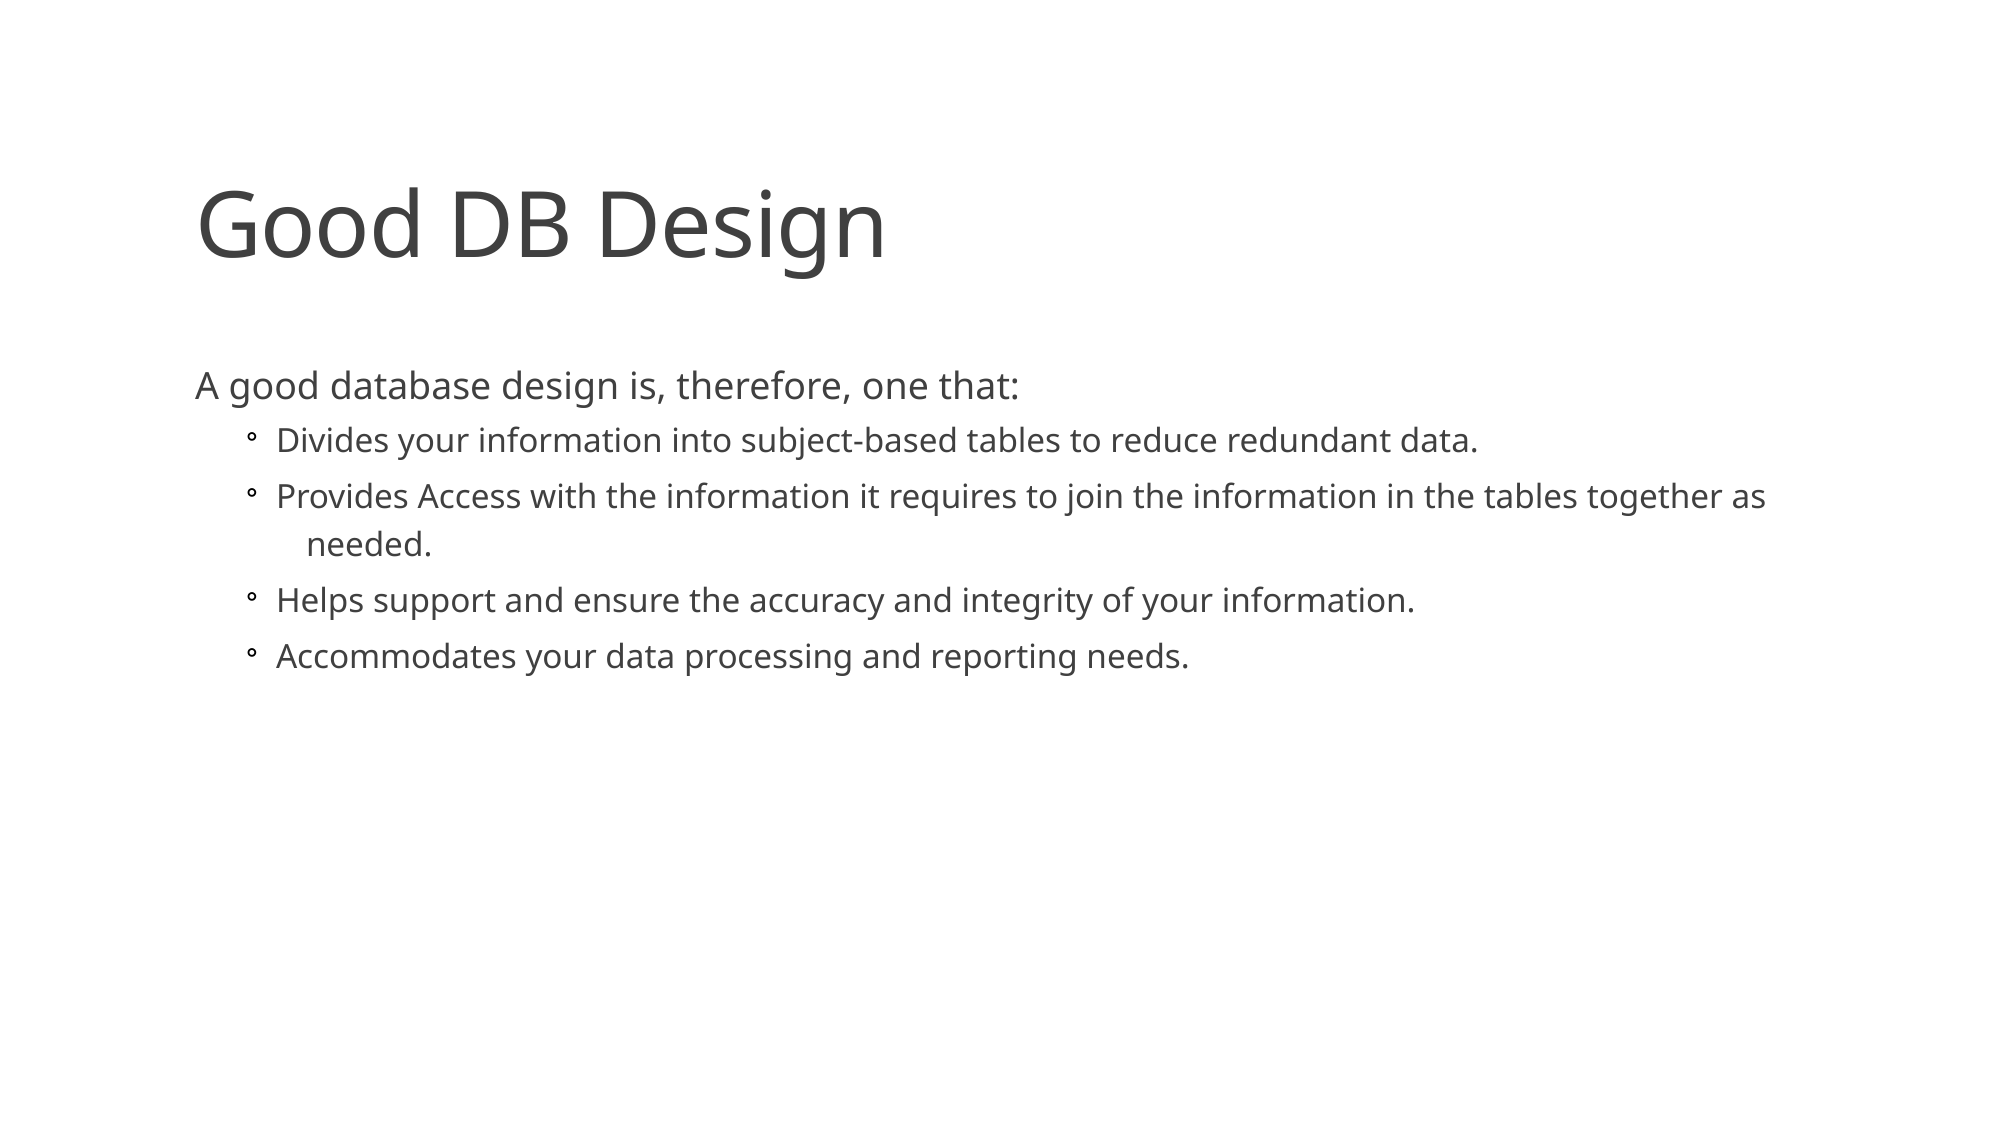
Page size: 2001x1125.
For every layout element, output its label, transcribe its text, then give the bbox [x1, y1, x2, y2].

list A good database design is, therefore, one that: Divides your information into subject-based tables to reduce redundant data. Provides Access with the information it requires to join the information in the tables together as needed. Helps support and ensure the accuracy and integrity of your information. Accommodates your data processing and reporting needs. [180, 345, 1831, 963]
title Good DB Design [180, 47, 1831, 286]
